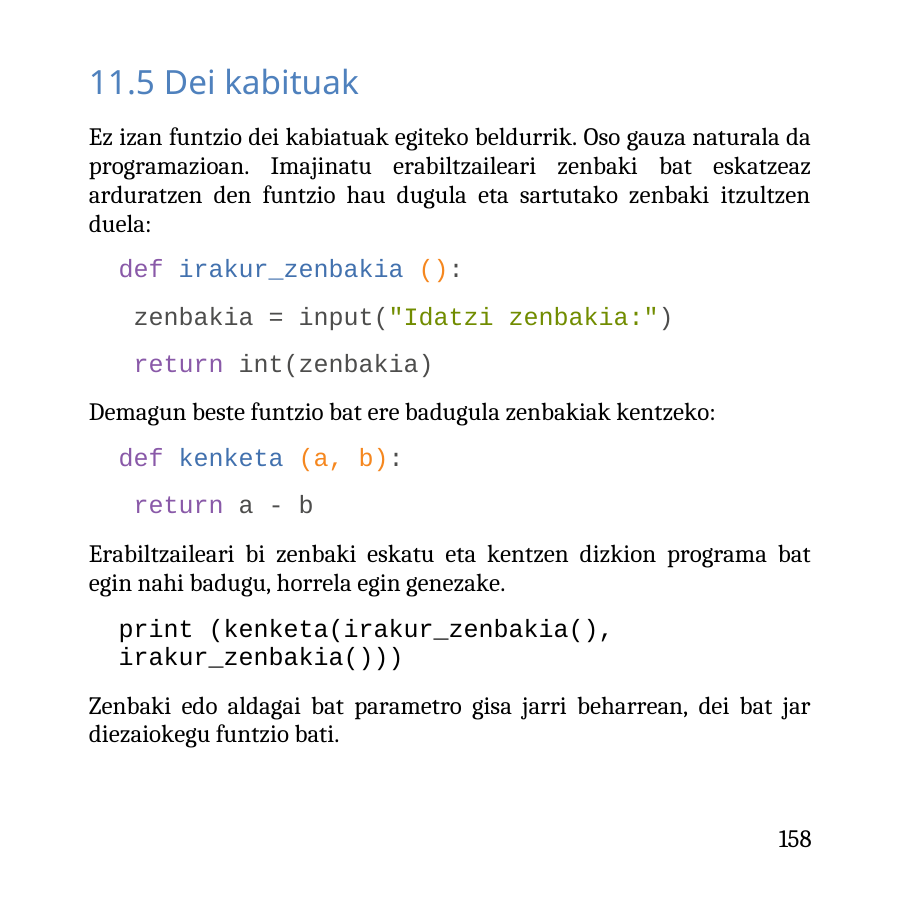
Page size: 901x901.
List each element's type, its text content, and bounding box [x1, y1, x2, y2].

text Zenbaki edo aldagai bat parametro gisa jarri beharrean, dei bat jar diezaiokegu funtzio bati. [89, 692, 811, 749]
text Erabiltzaileari bi zenbaki eskatu eta kentzen dizkion programa bat egin nahi badugu, horrela egin genezake. [89, 540, 811, 597]
text Demagun beste funtzio bat ere badugula zenbakiak kentzeko: [89, 398, 811, 427]
text def kenketa (a, b): [118, 446, 811, 474]
subtitle Dei kabituak [89, 59, 811, 104]
text return int(zenbakia) [118, 351, 811, 379]
text return a - b [118, 493, 811, 521]
text def irakur_zenbakia (): [118, 257, 811, 285]
text zenbakia = input("Idatzi zenbakia:") [118, 304, 811, 332]
text Ez izan funtzio dei kabiatuak egiteko beldurrik. Oso gauza naturala da programazioan. Imajinatu erabiltzaileari zenbaki bat eskatzeaz arduratzen den funtzio hau dugula eta sartutako zenbaki itzultzen duela: [89, 123, 811, 238]
text print (kenketa(irakur_zenbakia(), irakur_zenbakia())) [118, 616, 811, 673]
